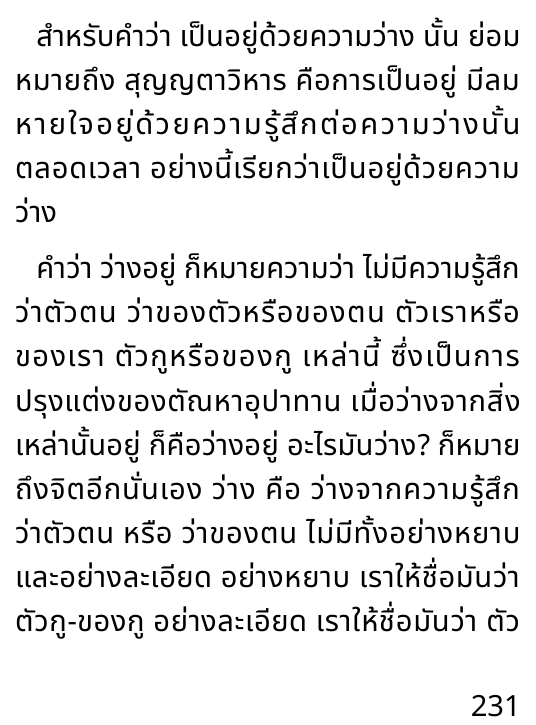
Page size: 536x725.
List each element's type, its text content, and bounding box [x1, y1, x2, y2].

text สำหรับคำว่า เป็นอยู่ด้วยความว่าง นั้น ย่อมหมายถึง สุญญตาวิหาร คือการเป็นอยู่ มีลมหายใจอยู่ด้วยความรู้สึกต่อความว่างนั้น ตลอดเวลา อย่างนี้เรียกว่าเป็นอยู่ด้วยความว่าง [15, 15, 521, 235]
text คำว่า ว่างอยู่ ก็หมายความว่า ไม่มีความรู้สึกว่าตัวตน ว่าของตัวหรือของตน ตัวเราหรือของเรา ตัวกูหรือของกู เหล่านี้ ซึ่งเป็นการปรุงแต่งของตัณหาอุปาทาน เมื่อว่างจากสิ่งเหล่านั้นอยู่ ก็คือว่างอยู่ อะไรมันว่าง? ก็หมายถึงจิตอีกนั่นเอง ว่าง คือ ว่างจากความรู้สึก ว่าตัวตน หรือ ว่าของตน ไม่มีทั้งอย่างหยาบ และอย่างละเอียด อย่างหยาบ เราให้ชื่อมันว่า ตัวกู-ของกู อย่างละเอียด เราให้ชื่อมันว่า ตัว [15, 248, 521, 645]
